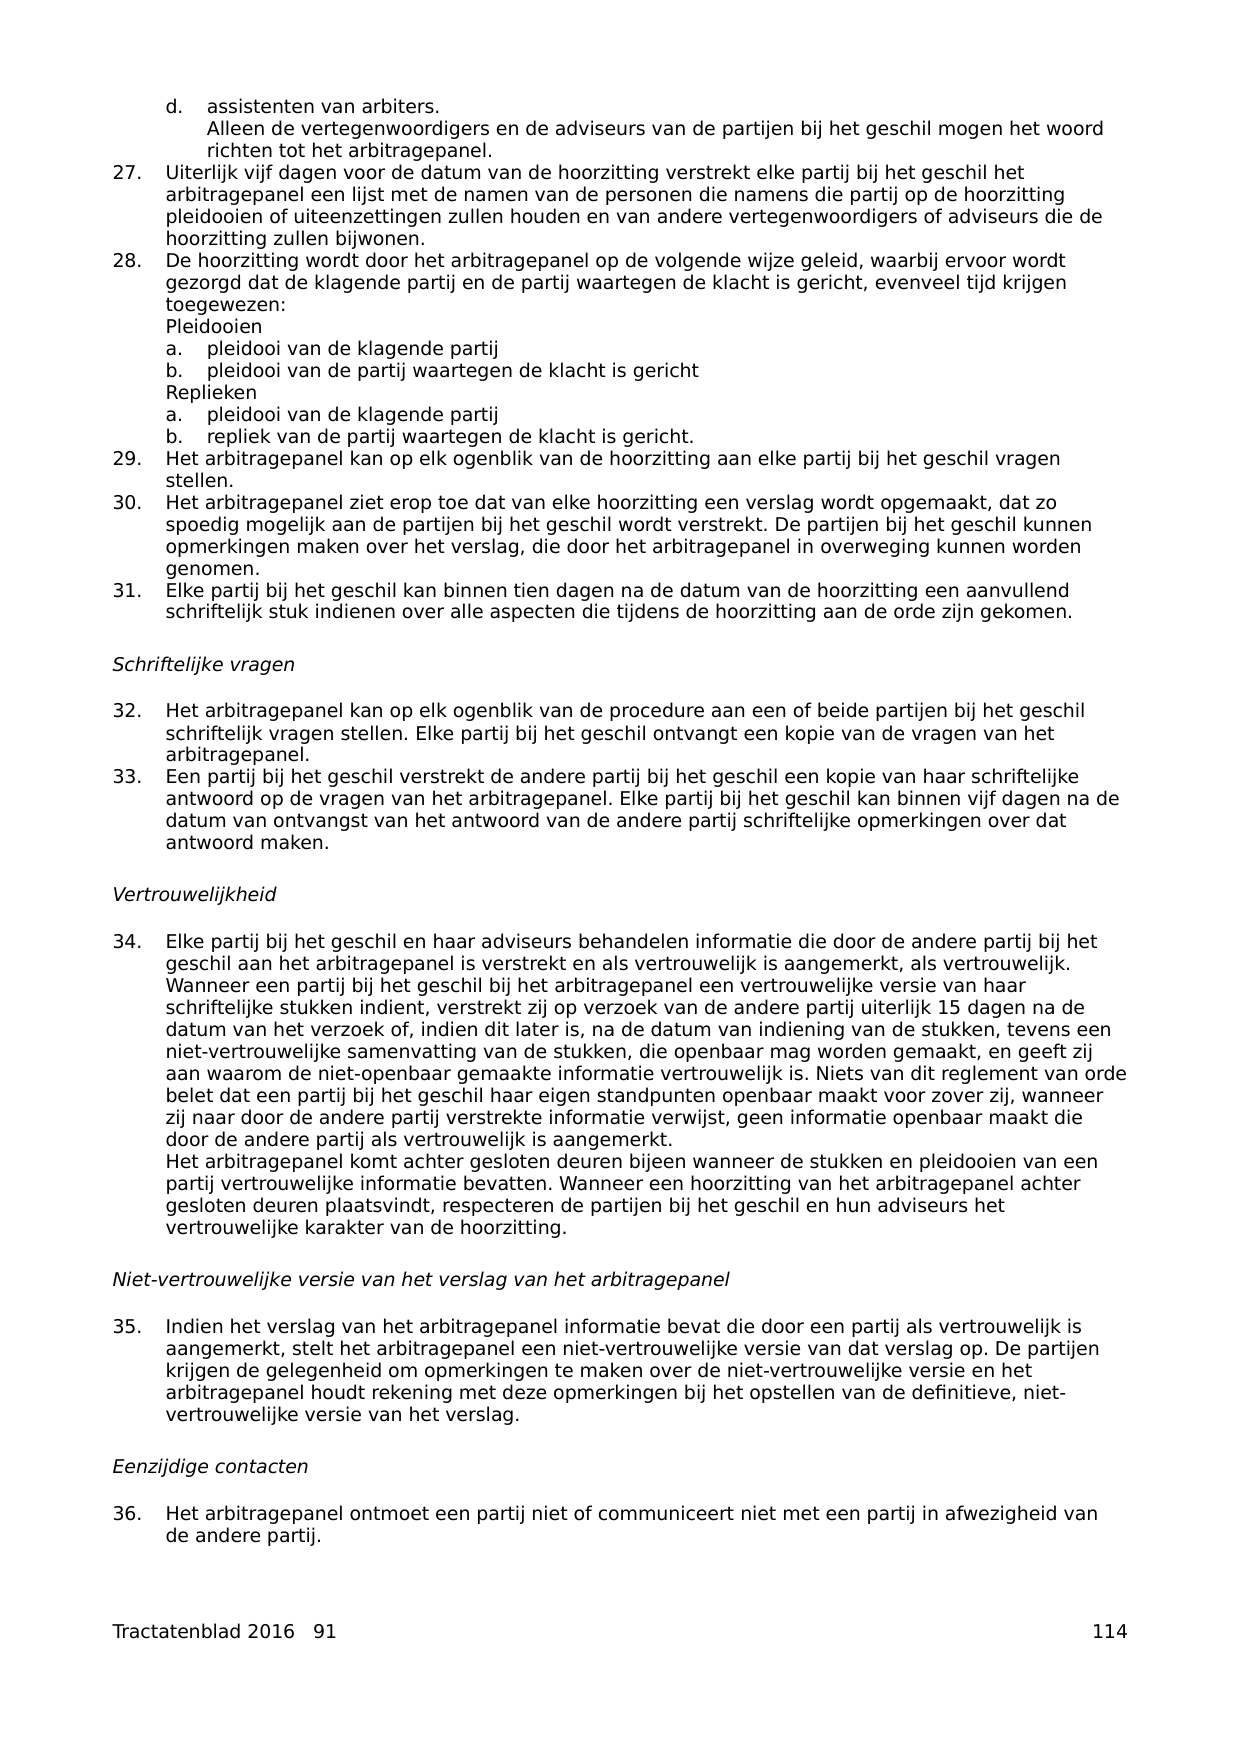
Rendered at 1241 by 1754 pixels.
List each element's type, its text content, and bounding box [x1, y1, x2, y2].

text d. assistenten van arbiters. [165, 96, 1128, 118]
text b. pleidooi van de partij waartegen de klacht is gericht [165, 360, 1128, 382]
text 33. Een partij bij het geschil verstrekt de andere partij bij het geschil een kopie van haar schriftelijke antwoord op de vragen van het arbitragepanel. Elke partij bij het geschil kan binnen vijf dagen na de datum van ontvangst van het antwoord van de andere partij schriftelijke opmerkingen over dat antwoord maken. [112, 766, 1128, 854]
text 32. Het arbitragepanel kan op elk ogenblik van de procedure aan een of beide partijen bij het geschil schriftelijk vragen stellen. Elke partij bij het geschil ontvangt een kopie van de vragen van het arbitragepanel. [112, 700, 1128, 766]
text 34. Elke partij bij het geschil en haar adviseurs behandelen informatie die door de andere partij bij het geschil aan het arbitragepanel is verstrekt en als vertrouwelijk is aangemerkt, als vertrouwelijk. Wanneer een partij bij het geschil bij het arbitragepanel een vertrouwelijke versie van haar schriftelijke stukken indient, verstrekt zij op verzoek van de andere partij uiterlijk 15 dagen na de datum van het verzoek of, indien dit later is, na de datum van indiening van de stukken, tevens een niet-vertrouwelijke samenvatting van de stukken, die openbaar mag worden gemaakt, en geeft zij aan waarom de niet-openbaar gemaakte informatie vertrouwelijk is. Niets van dit reglement van orde belet dat een partij bij het geschil haar eigen standpunten openbaar maakt voor zover zij, wanneer zij naar door de andere partij verstrekte informatie verwijst, geen informatie openbaar maakt die door de andere partij als vertrouwelijk is aangemerkt. [112, 931, 1128, 1151]
text 30. Het arbitragepanel ziet erop toe dat van elke hoorzitting een verslag wordt opgemaakt, dat zo spoedig mogelijk aan de partijen bij het geschil wordt verstrekt. De partijen bij het geschil kunnen opmerkingen maken over het verslag, die door het arbitragepanel in overweging kunnen worden genomen. [112, 492, 1128, 579]
subtitle Vertrouwelijkheid [112, 884, 1128, 906]
subtitle Schriftelijke vragen [112, 653, 1128, 675]
text Replieken [165, 382, 1128, 404]
subtitle Eenzijdige contacten [112, 1456, 1128, 1478]
text b. repliek van de partij waartegen de klacht is gericht. [165, 426, 1128, 448]
text 28. De hoorzitting wordt door het arbitragepanel op de volgende wijze geleid, waarbij ervoor wordt gezorgd dat de klagende partij en de partij waartegen de klacht is gericht, evenveel tijd krijgen toegewezen: [112, 250, 1128, 316]
subtitle Niet-vertrouwelijke versie van het verslag van het arbitragepanel [112, 1269, 1128, 1291]
text 29. Het arbitragepanel kan op elk ogenblik van de hoorzitting aan elke partij bij het geschil vragen stellen. [112, 448, 1128, 492]
text a. pleidooi van de klagende partij [165, 338, 1128, 360]
text Het arbitragepanel komt achter gesloten deuren bijeen wanneer de stukken en pleidooien van een partij vertrouwelijke informatie bevatten. Wanneer een hoorzitting van het arbitragepanel achter gesloten deuren plaatsvindt, respecteren de partijen bij het geschil en hun adviseurs het vertrouwelijke karakter van de hoorzitting. [165, 1151, 1128, 1239]
text Pleidooien [165, 316, 1128, 338]
text 36. Het arbitragepanel ontmoet een partij niet of communiceert niet met een partij in afwezigheid van de andere partij. [112, 1503, 1128, 1547]
text a. pleidooi van de klagende partij [165, 404, 1128, 426]
text 27. Uiterlijk vijf dagen voor de datum van de hoorzitting verstrekt elke partij bij het geschil het arbitragepanel een lijst met de namen van de personen die namens die partij op de hoorzitting pleidooien of uiteenzettingen zullen houden en van andere vertegenwoordigers of adviseurs die de hoorzitting zullen bijwonen. [112, 162, 1128, 250]
text Alleen de vertegenwoordigers en de adviseurs van de partijen bij het geschil mogen het woord richten tot het arbitragepanel. [207, 118, 1128, 162]
text 35. Indien het verslag van het arbitragepanel informatie bevat die door een partij als vertrouwelijk is aangemerkt, stelt het arbitragepanel een niet-vertrouwelijke versie van dat verslag op. De partijen krijgen de gelegenheid om opmerkingen te maken over de niet-vertrouwelijke versie en het arbitragepanel houdt rekening met deze opmerkingen bij het opstellen van de definitieve, niet-vertrouwelijke versie van het verslag. [112, 1316, 1128, 1426]
text 31. Elke partij bij het geschil kan binnen tien dagen na de datum van de hoorzitting een aanvullend schriftelijk stuk indienen over alle aspecten die tijdens de hoorzitting aan de orde zijn gekomen. [112, 579, 1128, 623]
